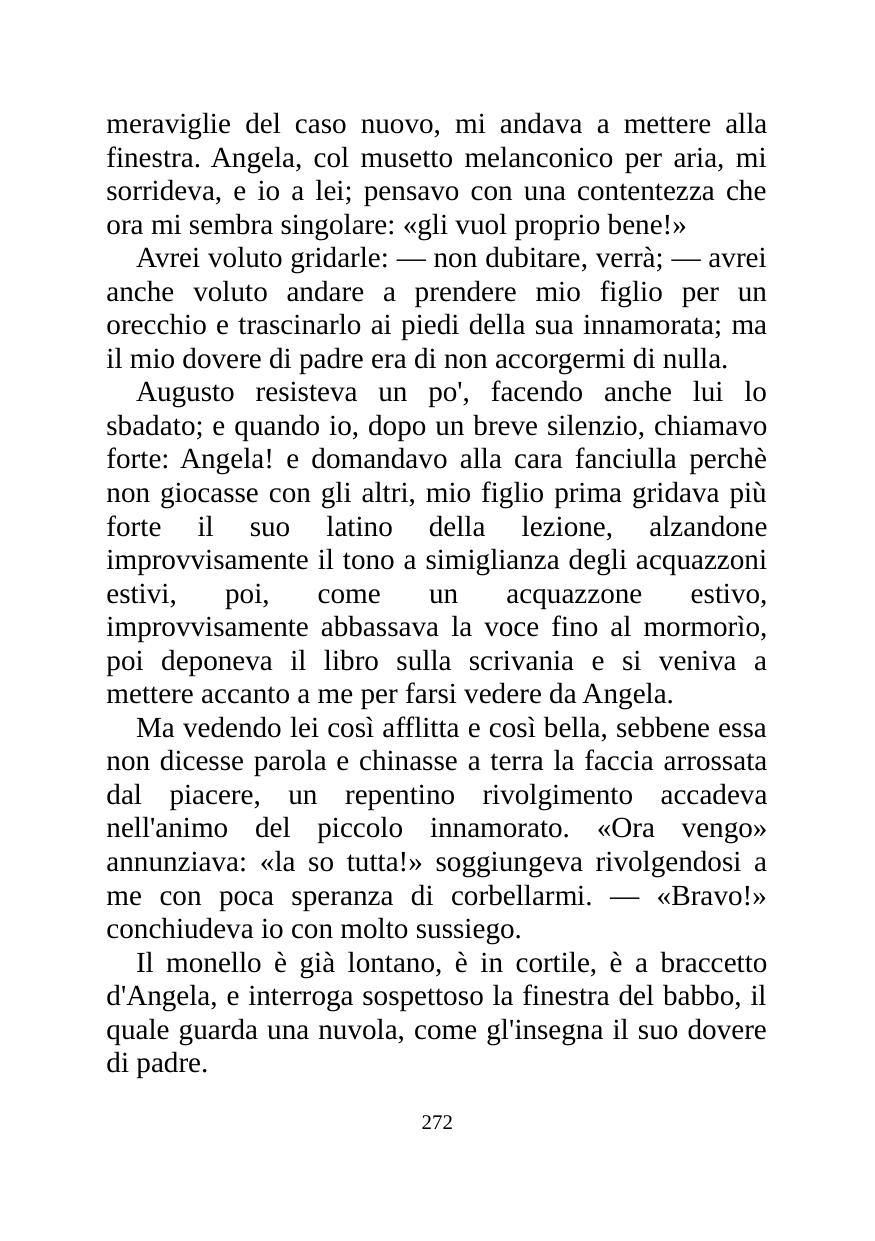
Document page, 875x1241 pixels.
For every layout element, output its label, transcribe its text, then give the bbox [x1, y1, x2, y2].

text meraviglie del caso nuovo, mi andava a mettere alla finestra. Angela, col musetto melanconico per aria, mi sorrideva, e io a lei; pensavo con una contentezza che ora mi sembra singolare: «gli vuol proprio bene!» [106, 106, 768, 240]
text Avrei voluto gridarle: — non dubitare, verrà; — avrei anche voluto andare a prendere mio figlio per un orecchio e trascinarlo ai piedi della sua innamorata; ma il mio dovere di padre era di non accorgermi di nulla. [106, 240, 768, 374]
text Il monello è già lontano, è in cortile, è a braccetto d'Angela, e interroga sospettoso la finestra del babbo, il quale guarda una nuvola, come gl'insegna il suo dovere di padre. [106, 945, 768, 1079]
text Augusto resisteva un po', facendo anche lui lo sbadato; e quando io, dopo un breve silenzio, chiamavo forte: Angela! e domandavo alla cara fanciulla perchè non giocasse con gli altri, mio figlio prima gridava più forte il suo latino della lezione, alzandone improvvisamente il tono a simiglianza degli acquazzoni estivi, poi, come un acquazzone estivo, improvvisamente abbassava la voce fino al mormorìo, poi deponeva il libro sulla scrivania e si veniva a mettere accanto a me per farsi vedere da Angela. [106, 374, 768, 710]
text Ma vedendo lei così afflitta e così bella, sebbene essa non dicesse parola e chinasse a terra la faccia arrossata dal piacere, un repentino rivolgimento accadeva nell'animo del piccolo innamorato. «Ora vengo» annunziava: «la so tutta!» soggiungeva rivolgendosi a me con poca speranza di corbellarmi. — «Bravo!» conchiudeva io con molto sussiego. [106, 710, 768, 945]
